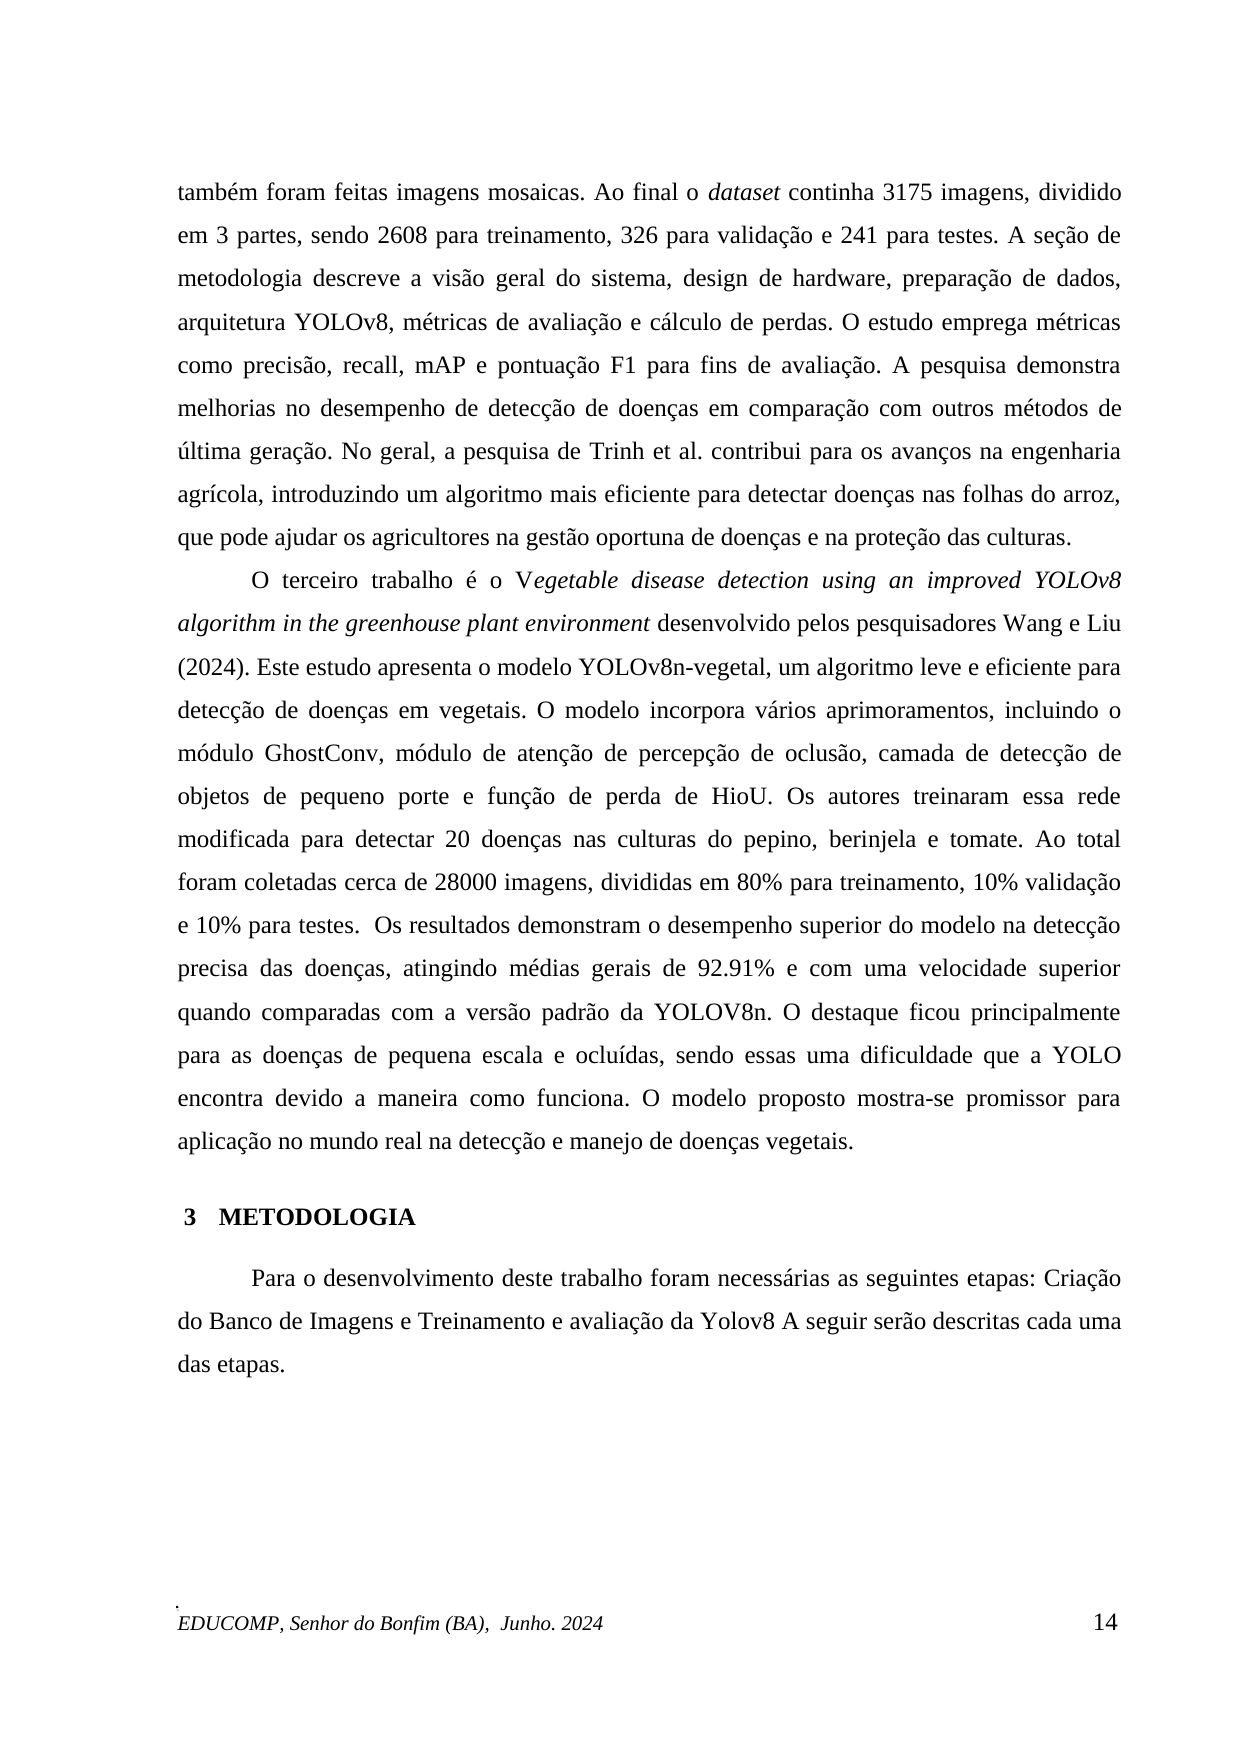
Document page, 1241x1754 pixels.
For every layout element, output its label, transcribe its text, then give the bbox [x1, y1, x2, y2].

text O terceiro trabalho é o Vegetable disease detection using an improved YOLOv8 algorithm in the greenhouse plant environment desenvolvido pelos pesquisadores Wang e Liu (2024). Este estudo apresenta o modelo YOLOv8n-vegetal, um algoritmo leve e eficiente para detecção de doenças em vegetais. O modelo incorpora vários aprimoramentos, incluindo o módulo GhostConv, módulo de atenção de percepção de oclusão, camada de detecção de objetos de pequeno porte e função de perda de HioU. Os autores treinaram essa rede modificada para detectar 20 doenças nas culturas do pepino, berinjela e tomate. Ao total foram coletadas cerca de 28000 imagens, divididas em 80% para treinamento, 10% validação e 10% para testes. Os resultados demonstram o desempenho superior do modelo na detecção precisa das doenças, atingindo médias gerais de 92.91% e com uma velocidade superior quando comparadas com a versão padrão da YOLOV8n. O destaque ficou principalmente para as doenças de pequena escala e ocluídas, sendo essas uma dificuldade que a YOLO encontra devido a maneira como funciona. O modelo proposto mostra-se promissor para aplicação no mundo real na detecção e manejo de doenças vegetais. [177, 565, 1122, 1155]
subtitle METODOLOGIA [177, 1202, 1122, 1230]
text também foram feitas imagens mosaicas. Ao final o dataset continha 3175 imagens, dividido em 3 partes, sendo 2608 para treinamento, 326 para validação e 241 para testes. A seção de metodologia descreve a visão geral do sistema, design de hardware, preparação de dados, arquitetura YOLOv8, métricas de avaliação e cálculo de perdas. O estudo emprega métricas como precisão, recall, mAP e pontuação F1 para fins de avaliação. A pesquisa demonstra melhorias no desempenho de detecção de doenças em comparação com outros métodos de última geração. No geral, a pesquisa de Trinh et al. contribui para os avanços na engenharia agrícola, introduzindo um algoritmo mais eficiente para detectar doenças nas folhas do arroz, que pode ajudar os agricultores na gestão oportuna de doenças e na proteção das culturas. [177, 177, 1122, 551]
text Para o desenvolvimento deste trabalho foram necessárias as seguintes etapas: Criação do Banco de Imagens e Treinamento e avaliação da Yolov8 A seguir serão descritas cada uma das etapas. [177, 1263, 1122, 1378]
